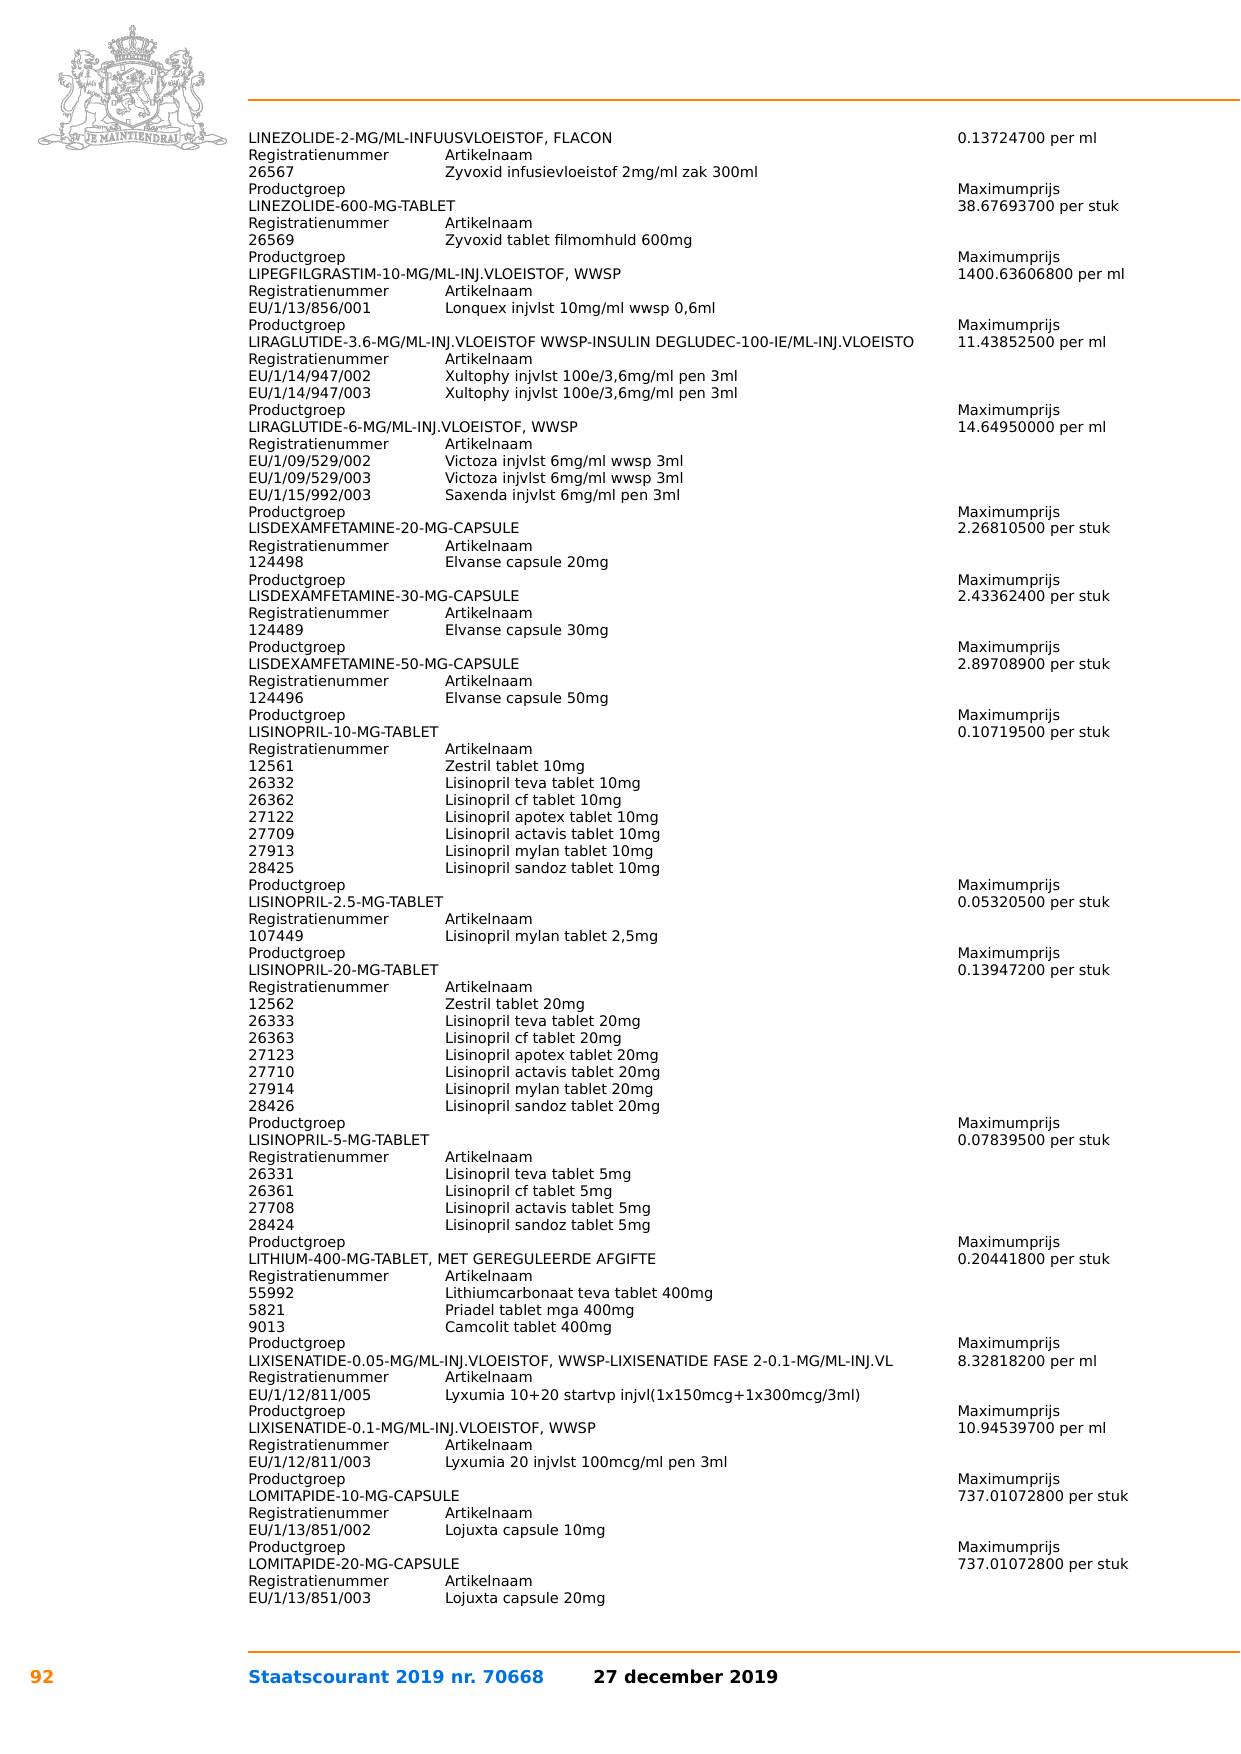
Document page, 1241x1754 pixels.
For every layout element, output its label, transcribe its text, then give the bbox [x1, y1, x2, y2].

table_cell Registratienummer [248, 1573, 439, 1590]
table_cell Xultophy injvlst 100e/3,6mg/ml pen 3ml [439, 368, 951, 384]
picture [38, 25, 227, 150]
table_cell Productgroep [248, 504, 439, 520]
table_cell LISINOPRIL-2.5-MG-TABLET [248, 894, 951, 911]
table_cell LIRAGLUTIDE-3.6-MG/ML-INJ.VLOEISTOF WWSP-INSULIN DEGLUDEC-100-IE/ML-INJ.VLOEISTO [248, 334, 951, 351]
table_cell 26363 [248, 1030, 439, 1047]
table_cell LISINOPRIL-5-MG-TABLET [248, 1132, 951, 1149]
table_cell Productgroep [248, 1539, 439, 1556]
table_cell LISDEXAMFETAMINE-50-MG-CAPSULE [248, 656, 951, 673]
table_cell Artikelnaam [439, 436, 951, 452]
table_cell [951, 1268, 1163, 1284]
table_cell 0.13724700 per ml [951, 130, 1163, 147]
table_cell Maximumprijs [951, 1335, 1163, 1352]
table_cell 26332 [248, 775, 439, 792]
table_cell [951, 792, 1163, 809]
table_cell [951, 1573, 1163, 1590]
table_cell Registratienummer [248, 351, 439, 368]
table_cell LIXISENATIDE-0.1-MG/ML-INJ.VLOEISTOF, WWSP [248, 1420, 951, 1437]
table_cell Maximumprijs [951, 249, 1163, 266]
table_cell 12562 [248, 996, 439, 1013]
table_cell Maximumprijs [951, 402, 1163, 418]
table_cell 737.01072800 per stuk [951, 1556, 1163, 1573]
table_cell [951, 843, 1163, 860]
table_cell [439, 1539, 951, 1556]
table_cell [439, 249, 951, 266]
table_cell Elvanse capsule 20mg [439, 554, 951, 571]
table_cell Lisinopril teva tablet 10mg [439, 775, 951, 792]
table_cell 28424 [248, 1217, 439, 1233]
table_cell [439, 504, 951, 520]
table_cell Zyvoxid tablet filmomhuld 600mg [439, 232, 951, 249]
table_cell Lisinopril teva tablet 20mg [439, 1013, 951, 1030]
table_cell [951, 622, 1163, 639]
table_cell [951, 385, 1163, 402]
table_cell Maximumprijs [951, 639, 1163, 656]
table_cell [439, 1403, 951, 1420]
table_cell Zestril tablet 10mg [439, 758, 951, 775]
table_cell 12561 [248, 758, 439, 775]
table_cell Artikelnaam [439, 351, 951, 368]
table_cell Lisinopril mylan tablet 2,5mg [439, 928, 951, 945]
table_cell [951, 928, 1163, 945]
table_cell [439, 181, 951, 198]
table_cell Victoza injvlst 6mg/ml wwsp 3ml [439, 470, 951, 486]
table_cell Productgroep [248, 707, 439, 724]
table_cell Lisinopril cf tablet 10mg [439, 792, 951, 809]
table_cell Productgroep [248, 945, 439, 962]
table_cell [951, 1590, 1163, 1607]
table_cell [439, 317, 951, 334]
table_cell [951, 232, 1163, 249]
table_cell Maximumprijs [951, 1403, 1163, 1420]
table_cell [951, 215, 1163, 232]
table_cell Registratienummer [248, 1437, 439, 1454]
table_cell Lojuxta capsule 10mg [439, 1522, 951, 1539]
table_cell [951, 605, 1163, 622]
table_cell Productgroep [248, 571, 439, 588]
table_cell Maximumprijs [951, 1539, 1163, 1556]
table_cell 11.43852500 per ml [951, 334, 1163, 351]
table_cell [951, 368, 1163, 384]
table_cell 124496 [248, 690, 439, 707]
table_cell 107449 [248, 928, 439, 945]
table_cell [951, 1183, 1163, 1199]
table_cell 27710 [248, 1064, 439, 1081]
table_cell [951, 300, 1163, 317]
table_cell Victoza injvlst 6mg/ml wwsp 3ml [439, 453, 951, 469]
table_cell [951, 1319, 1163, 1335]
table_cell [951, 979, 1163, 996]
table_cell Artikelnaam [439, 741, 951, 758]
table_cell Registratienummer [248, 147, 439, 164]
table_cell 27122 [248, 809, 439, 826]
table_cell Registratienummer [248, 1149, 439, 1166]
table_cell [951, 538, 1163, 554]
table_cell Xultophy injvlst 100e/3,6mg/ml pen 3ml [439, 385, 951, 402]
table_cell 0.05320500 per stuk [951, 894, 1163, 911]
table_cell 0.20441800 per stuk [951, 1251, 1163, 1267]
table_cell 0.07839500 per stuk [951, 1132, 1163, 1149]
table_cell [951, 470, 1163, 486]
table_cell LIXISENATIDE-0.05-MG/ML-INJ.VLOEISTOF, WWSP-LIXISENATIDE FASE 2-0.1-MG/ML-INJ.VL [248, 1353, 951, 1369]
table_cell Lisinopril apotex tablet 20mg [439, 1047, 951, 1064]
table_cell Lisinopril actavis tablet 5mg [439, 1200, 951, 1217]
table_cell 8.32818200 per ml [951, 1353, 1163, 1369]
table_cell Lonquex injvlst 10mg/ml wwsp 0,6ml [439, 300, 951, 317]
table_cell Lisinopril apotex tablet 10mg [439, 809, 951, 826]
table_cell Zestril tablet 20mg [439, 996, 951, 1013]
table_cell Registratienummer [248, 538, 439, 554]
table_cell [951, 673, 1163, 690]
table_cell [951, 758, 1163, 775]
table_cell Productgroep [248, 877, 439, 894]
table_cell LITHIUM-400-MG-TABLET, MET GEREGULEERDE AFGIFTE [248, 1251, 951, 1267]
table_cell EU/1/09/529/002 [248, 453, 439, 469]
table_cell LISDEXAMFETAMINE-30-MG-CAPSULE [248, 588, 951, 605]
table_cell LINEZOLIDE-600-MG-TABLET [248, 198, 951, 215]
table_cell 2.89708900 per stuk [951, 656, 1163, 673]
table_cell EU/1/13/851/003 [248, 1590, 439, 1607]
table_cell [439, 1234, 951, 1251]
table_cell [951, 996, 1163, 1013]
table_cell [951, 1301, 1163, 1318]
table_cell 737.01072800 per stuk [951, 1488, 1163, 1505]
table_cell LOMITAPIDE-10-MG-CAPSULE [248, 1488, 951, 1505]
table_cell Artikelnaam [439, 1149, 951, 1166]
table_cell Maximumprijs [951, 181, 1163, 198]
table_cell Maximumprijs [951, 945, 1163, 962]
table_cell 28425 [248, 860, 439, 877]
table_cell 124489 [248, 622, 439, 639]
table_cell [951, 164, 1163, 181]
table_cell LINEZOLIDE-2-MG/ML-INFUUSVLOEISTOF, FLACON [248, 130, 951, 147]
table_cell [951, 147, 1163, 164]
table_cell Elvanse capsule 50mg [439, 690, 951, 707]
table_cell [951, 1369, 1163, 1386]
table_cell [439, 1471, 951, 1488]
table_cell Productgroep [248, 1471, 439, 1488]
table_cell Registratienummer [248, 741, 439, 758]
table_cell Artikelnaam [439, 1573, 951, 1590]
table_cell 2.26810500 per stuk [951, 520, 1163, 537]
table_cell Lisinopril sandoz tablet 10mg [439, 860, 951, 877]
table_cell Maximumprijs [951, 1234, 1163, 1251]
table_cell 2.43362400 per stuk [951, 588, 1163, 605]
table_cell Registratienummer [248, 979, 439, 996]
table_cell [951, 1217, 1163, 1233]
table_cell [951, 1285, 1163, 1301]
table_cell EU/1/09/529/003 [248, 470, 439, 486]
table_cell Maximumprijs [951, 1471, 1163, 1488]
table_cell [951, 775, 1163, 792]
table_cell Productgroep [248, 402, 439, 418]
table_cell Maximumprijs [951, 571, 1163, 588]
table_cell [951, 1437, 1163, 1454]
table_cell 28426 [248, 1098, 439, 1115]
table_cell 0.10719500 per stuk [951, 724, 1163, 741]
table_cell Registratienummer [248, 673, 439, 690]
table_cell Registratienummer [248, 1369, 439, 1386]
table_cell Artikelnaam [439, 979, 951, 996]
table_cell Productgroep [248, 1403, 439, 1420]
table_cell Lisinopril sandoz tablet 20mg [439, 1098, 951, 1115]
table_cell Registratienummer [248, 436, 439, 452]
table_cell LIPEGFILGRASTIM-10-MG/ML-INJ.VLOEISTOF, WWSP [248, 266, 951, 283]
table_cell [439, 1335, 951, 1352]
table_cell Artikelnaam [439, 215, 951, 232]
table_cell LIRAGLUTIDE-6-MG/ML-INJ.VLOEISTOF, WWSP [248, 419, 951, 436]
table_cell LISINOPRIL-20-MG-TABLET [248, 962, 951, 979]
table_cell LOMITAPIDE-20-MG-CAPSULE [248, 1556, 951, 1573]
table_cell 27914 [248, 1081, 439, 1098]
table_cell Registratienummer [248, 605, 439, 622]
table_cell Artikelnaam [439, 147, 951, 164]
table_cell [951, 911, 1163, 928]
table_cell Artikelnaam [439, 605, 951, 622]
table_cell 26361 [248, 1183, 439, 1199]
table_cell Registratienummer [248, 283, 439, 300]
table_cell Lisinopril cf tablet 5mg [439, 1183, 951, 1199]
table_cell 27709 [248, 826, 439, 843]
table_cell Camcolit tablet 400mg [439, 1319, 951, 1335]
table_cell [439, 945, 951, 962]
table_cell Artikelnaam [439, 283, 951, 300]
table_cell Priadel tablet mga 400mg [439, 1301, 951, 1318]
table_cell 124498 [248, 554, 439, 571]
table_cell [951, 436, 1163, 452]
table_cell [951, 809, 1163, 826]
table_cell Lisinopril cf tablet 20mg [439, 1030, 951, 1047]
table_cell 9013 [248, 1319, 439, 1335]
table_cell Productgroep [248, 181, 439, 198]
table_cell EU/1/12/811/003 [248, 1454, 439, 1471]
table_cell Productgroep [248, 317, 439, 334]
table_cell [951, 1047, 1163, 1064]
table_cell Artikelnaam [439, 673, 951, 690]
table_cell Maximumprijs [951, 877, 1163, 894]
table_cell Lisinopril mylan tablet 10mg [439, 843, 951, 860]
table_cell Productgroep [248, 249, 439, 266]
table_cell Productgroep [248, 1335, 439, 1352]
table_cell 55992 [248, 1285, 439, 1301]
table_cell Artikelnaam [439, 1505, 951, 1522]
table_cell Artikelnaam [439, 1369, 951, 1386]
table_cell Lojuxta capsule 20mg [439, 1590, 951, 1607]
table_cell [439, 1115, 951, 1132]
table_cell [439, 402, 951, 418]
table_cell [951, 690, 1163, 707]
table_cell Lithiumcarbonaat teva tablet 400mg [439, 1285, 951, 1301]
table_cell 27123 [248, 1047, 439, 1064]
table_cell 26569 [248, 232, 439, 249]
table_cell [951, 1098, 1163, 1115]
table_cell Productgroep [248, 1115, 439, 1132]
table_cell EU/1/14/947/002 [248, 368, 439, 384]
table_cell Saxenda injvlst 6mg/ml pen 3ml [439, 486, 951, 503]
table_cell Maximumprijs [951, 317, 1163, 334]
table_cell EU/1/13/856/001 [248, 300, 439, 317]
table_cell [951, 1166, 1163, 1183]
table_cell LISDEXAMFETAMINE-20-MG-CAPSULE [248, 520, 951, 537]
table_cell Registratienummer [248, 215, 439, 232]
table_cell [951, 741, 1163, 758]
table_cell [951, 1081, 1163, 1098]
table_cell [951, 860, 1163, 877]
table_cell Productgroep [248, 1234, 439, 1251]
table_cell 27913 [248, 843, 439, 860]
table_cell 27708 [248, 1200, 439, 1217]
table_cell EU/1/14/947/003 [248, 385, 439, 402]
table_cell [439, 639, 951, 656]
table_cell Lisinopril sandoz tablet 5mg [439, 1217, 951, 1233]
table_cell 26333 [248, 1013, 439, 1030]
table_cell [951, 453, 1163, 469]
table_cell Lyxumia 10+20 startvp injvl(1x150mcg+1x300mcg/3ml) [439, 1386, 951, 1403]
table_cell 26362 [248, 792, 439, 809]
table_cell [951, 1522, 1163, 1539]
table_cell 26331 [248, 1166, 439, 1183]
table_cell [951, 826, 1163, 843]
table_cell Lisinopril teva tablet 5mg [439, 1166, 951, 1183]
table_cell Zyvoxid infusievloeistof 2mg/ml zak 300ml [439, 164, 951, 181]
table_cell EU/1/13/851/002 [248, 1522, 439, 1539]
table_cell 5821 [248, 1301, 439, 1318]
table_cell LISINOPRIL-10-MG-TABLET [248, 724, 951, 741]
table_cell 1400.63606800 per ml [951, 266, 1163, 283]
table_cell EU/1/12/811/005 [248, 1386, 439, 1403]
table_cell [951, 1030, 1163, 1047]
table_cell 26567 [248, 164, 439, 181]
table_cell Lyxumia 20 injvlst 100mcg/ml pen 3ml [439, 1454, 951, 1471]
table_cell Lisinopril mylan tablet 20mg [439, 1081, 951, 1098]
table_cell 38.67693700 per stuk [951, 198, 1163, 215]
table_cell [951, 486, 1163, 503]
table_cell [951, 351, 1163, 368]
table_cell [439, 877, 951, 894]
table_cell Artikelnaam [439, 538, 951, 554]
table_cell Artikelnaam [439, 1437, 951, 1454]
table_cell [951, 1064, 1163, 1081]
table_cell Maximumprijs [951, 1115, 1163, 1132]
table_cell Productgroep [248, 639, 439, 656]
table_cell 10.94539700 per ml [951, 1420, 1163, 1437]
table_cell Lisinopril actavis tablet 20mg [439, 1064, 951, 1081]
table_cell EU/1/15/992/003 [248, 486, 439, 503]
table_cell [951, 1013, 1163, 1030]
table_cell Artikelnaam [439, 911, 951, 928]
table_cell [951, 1200, 1163, 1217]
table_cell [951, 1454, 1163, 1471]
table_cell Lisinopril actavis tablet 10mg [439, 826, 951, 843]
table_cell Registratienummer [248, 1268, 439, 1284]
table_cell Maximumprijs [951, 707, 1163, 724]
table_cell [439, 707, 951, 724]
table_cell [951, 1149, 1163, 1166]
table_cell Maximumprijs [951, 504, 1163, 520]
table_cell 0.13947200 per stuk [951, 962, 1163, 979]
table_cell [951, 554, 1163, 571]
table_cell [951, 1505, 1163, 1522]
table_cell [439, 571, 951, 588]
table_cell 14.64950000 per ml [951, 419, 1163, 436]
table_cell Registratienummer [248, 1505, 439, 1522]
table_cell Artikelnaam [439, 1268, 951, 1284]
table_cell [951, 283, 1163, 300]
table_cell [951, 1386, 1163, 1403]
table_cell Registratienummer [248, 911, 439, 928]
table_cell Elvanse capsule 30mg [439, 622, 951, 639]
